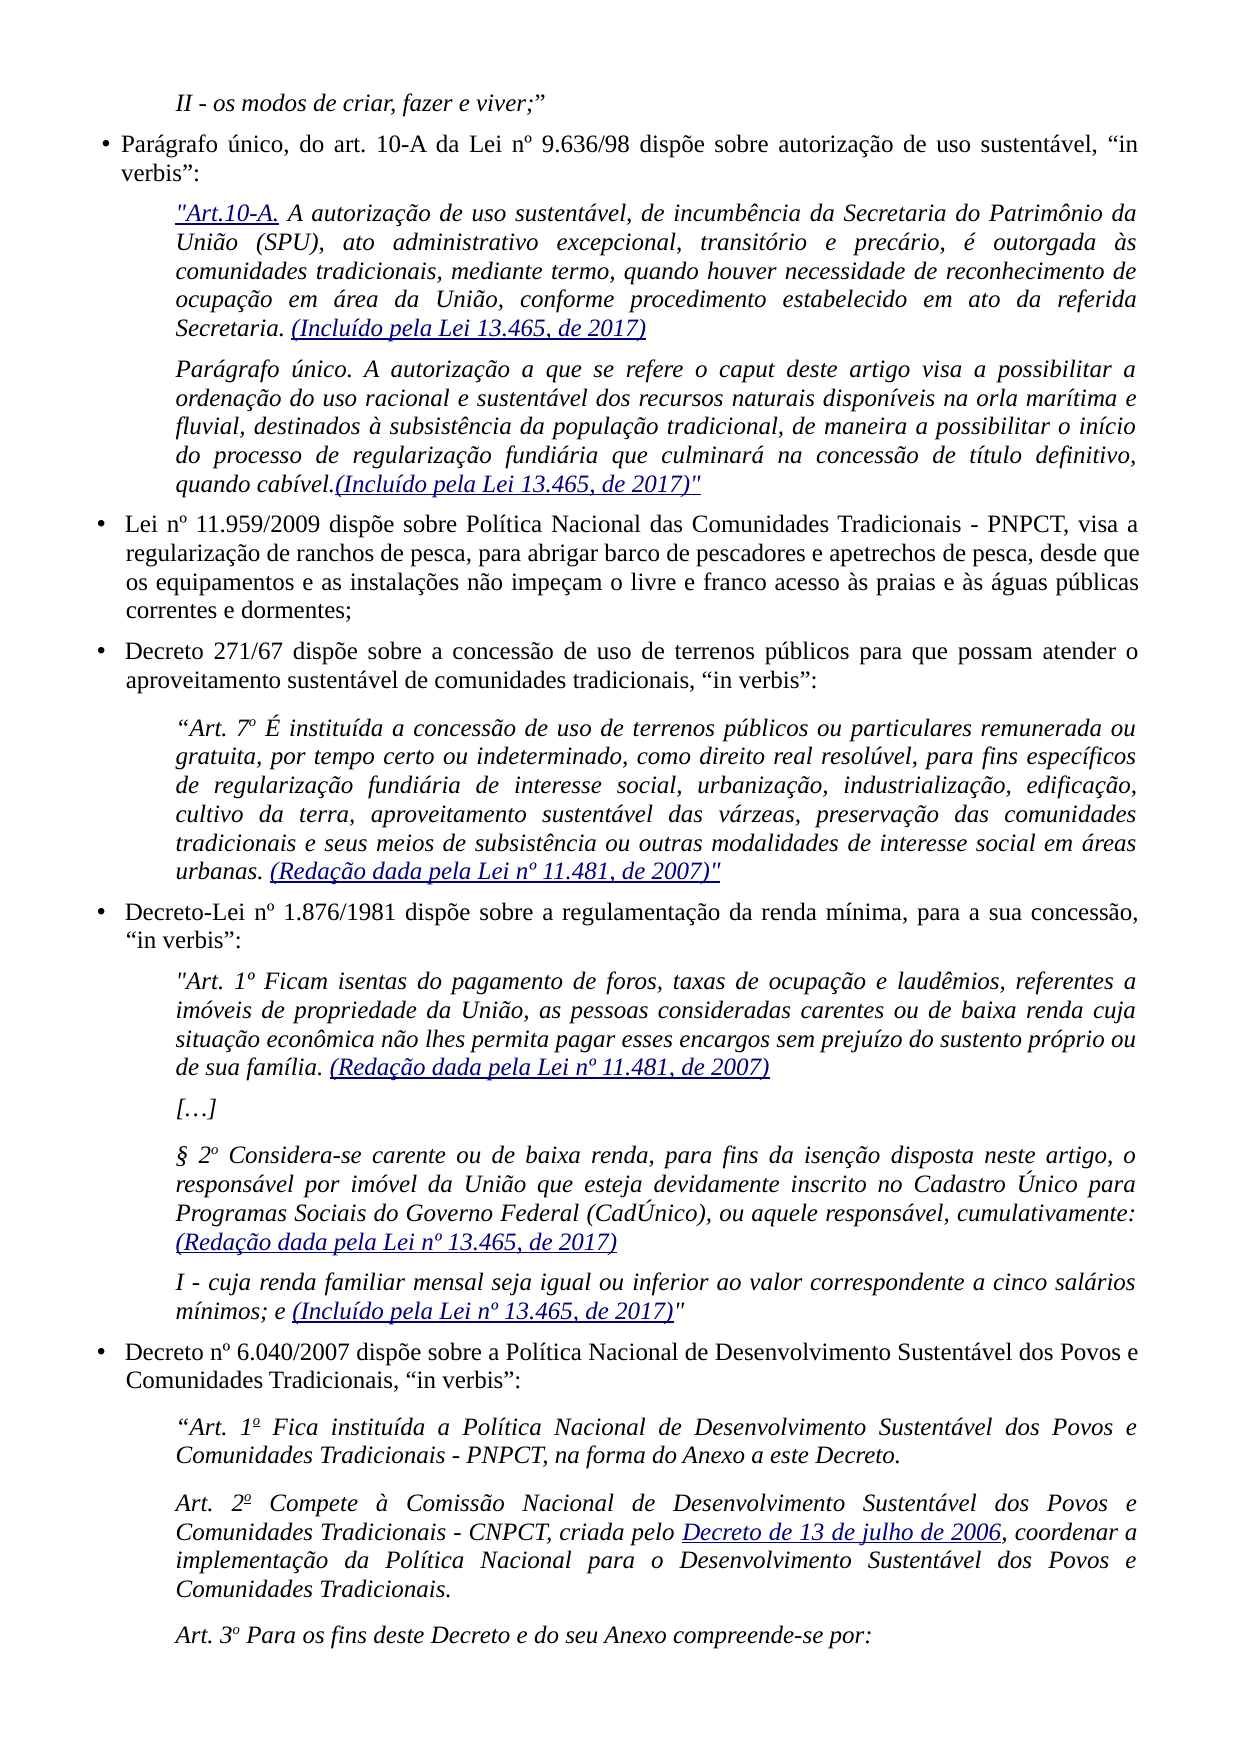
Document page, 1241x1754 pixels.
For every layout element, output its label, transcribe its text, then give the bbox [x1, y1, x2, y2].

list Decreto 271/67 dispõe sobre a concessão de uso de terrenos públicos para que possam atender o aproveitamento sustentável de comunidades tradicionais, “in verbis”: [97, 636, 1140, 694]
list Lei nº 11.959/2009 dispõe sobre Política Nacional das Comunidades Tradicionais - PNPCT, visa a regularização de ranchos de pesca, para abrigar barco de pescadores e apetrechos de pesca, desde que os equipamentos e as instalações não impeçam o livre e franco acesso às praias e às águas públicas correntes e dormentes; [97, 509, 1140, 624]
list Decreto-Lei nº 1.876/1981 dispõe sobre a regulamentação da renda mínima, para a sua concessão, “in verbis”: [97, 897, 1140, 954]
list Decreto nº 6.040/2007 dispõe sobre a Política Nacional de Desenvolvimento Sustentável dos Povos e Comunidades Tradicionais, “in verbis”: [97, 1337, 1140, 1394]
list “Art. 1o Fica instituída a Política Nacional de Desenvolvimento Sustentável dos Povos e Comunidades Tradicionais - PNPCT, na forma do Anexo a este Decreto. [138, 1406, 1140, 1469]
list Parágrafo único. A autorização a que se refere o caput deste artigo visa a possibilitar a ordenação do uso racional e sustentável dos recursos naturais disponíveis na orla marítima e fluvial, destinados à subsistência da população tradicional, de maneira a possibilitar o início do processo de regularização fundiária que culminará na concessão de título definitivo, quando cabível.(Incluído pela Lei 13.465, de 2017)" [138, 354, 1140, 498]
list Art. 3o Para os fins deste Decreto e do seu Anexo compreende-se por: [138, 1615, 1140, 1649]
list II - os modos de criar, fazer e viver;” [138, 88, 1140, 117]
list I - cuja renda familiar mensal seja igual ou inferior ao valor correspondente a cinco salários mínimos; e (Incluído pela Lei nº 13.465, de 2017)" [138, 1267, 1140, 1325]
list “Art. 7o É instituída a concessão de uso de terrenos públicos ou particulares remunerada ou gratuita, por tempo certo ou indeterminado, como direito real resolúvel, para fins específicos de regularização fundiária de interesse social, urbanização, industrialização, edificação, cultivo da terra, aproveitamento sustentável das várzeas, preservação das comunidades tradicionais e seus meios de subsistência ou outras modalidades de interesse social em áreas urbanas. (Redação dada pela Lei nº 11.481, de 2007)" [138, 705, 1140, 885]
list "Art.10-A. A autorização de uso sustentável, de incumbência da Secretaria do Patrimônio da União (SPU), ato administrativo excepcional, transitório e precário, é outorgada às comunidades tradicionais, mediante termo, quando houver necessidade de reconhecimento de ocupação em área da União, conforme procedimento estabelecido em ato da referida Secretaria. (Incluído pela Lei 13.465, de 2017) [138, 198, 1140, 342]
list Parágrafo único, do art. 10-A da Lei nº 9.636/98 dispõe sobre autorização de uso sustentável, “in verbis”: [102, 129, 1140, 187]
list Art. 2o Compete à Comissão Nacional de Desenvolvimento Sustentável dos Povos e Comunidades Tradicionais - CNPCT, criada pelo Decreto de 13 de julho de 2006, coordenar a implementação da Política Nacional para o Desenvolvimento Sustentável dos Povos e Comunidades Tradicionais. [138, 1481, 1140, 1603]
list "Art. 1º Ficam isentas do pagamento de foros, taxas de ocupação e laudêmios, referentes a imóveis de propriedade da União, as pessoas consideradas carentes ou de baixa renda cuja situação econômica não lhes permita pagar esses encargos sem prejuízo do sustento próprio ou de sua família. (Redação dada pela Lei nº 11.481, de 2007) [138, 966, 1140, 1081]
list § 2o Considera-se carente ou de baixa renda, para fins da isenção disposta neste artigo, o responsável por imóvel da União que esteja devidamente inscrito no Cadastro Único para Programas Sociais do Governo Federal (CadÚnico), ou aquele responsável, cumulativamente: (Redação dada pela Lei nº 13.465, de 2017) [138, 1133, 1140, 1256]
list […] [138, 1093, 1140, 1122]
